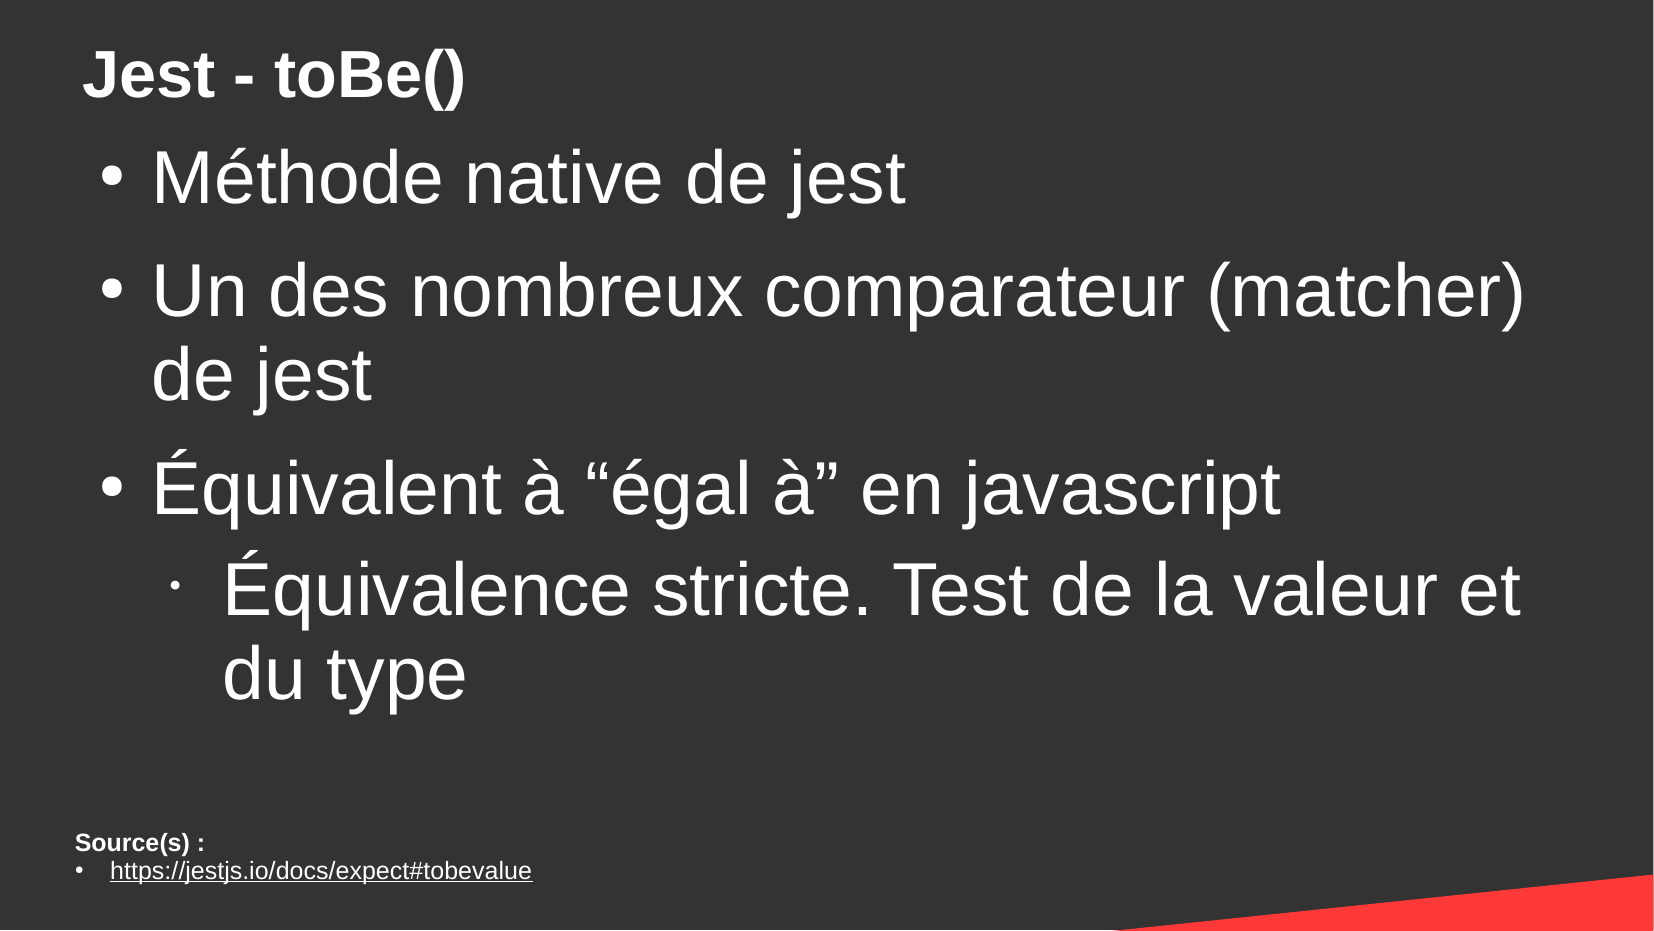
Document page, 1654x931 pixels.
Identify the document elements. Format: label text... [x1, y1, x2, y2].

list Méthode native de jest Un des nombreux comparateur (matcher) de jest Équivalent à “égal à” en javascript Équivalence stricte. Test de la valeur et du type [80, 135, 1619, 721]
title Jest - toBe() [82, 37, 799, 114]
text_box Source(s) : https://jestjs.io/docs/expect#tobevalue [60, 821, 1546, 906]
text_box [1111, 874, 1654, 931]
